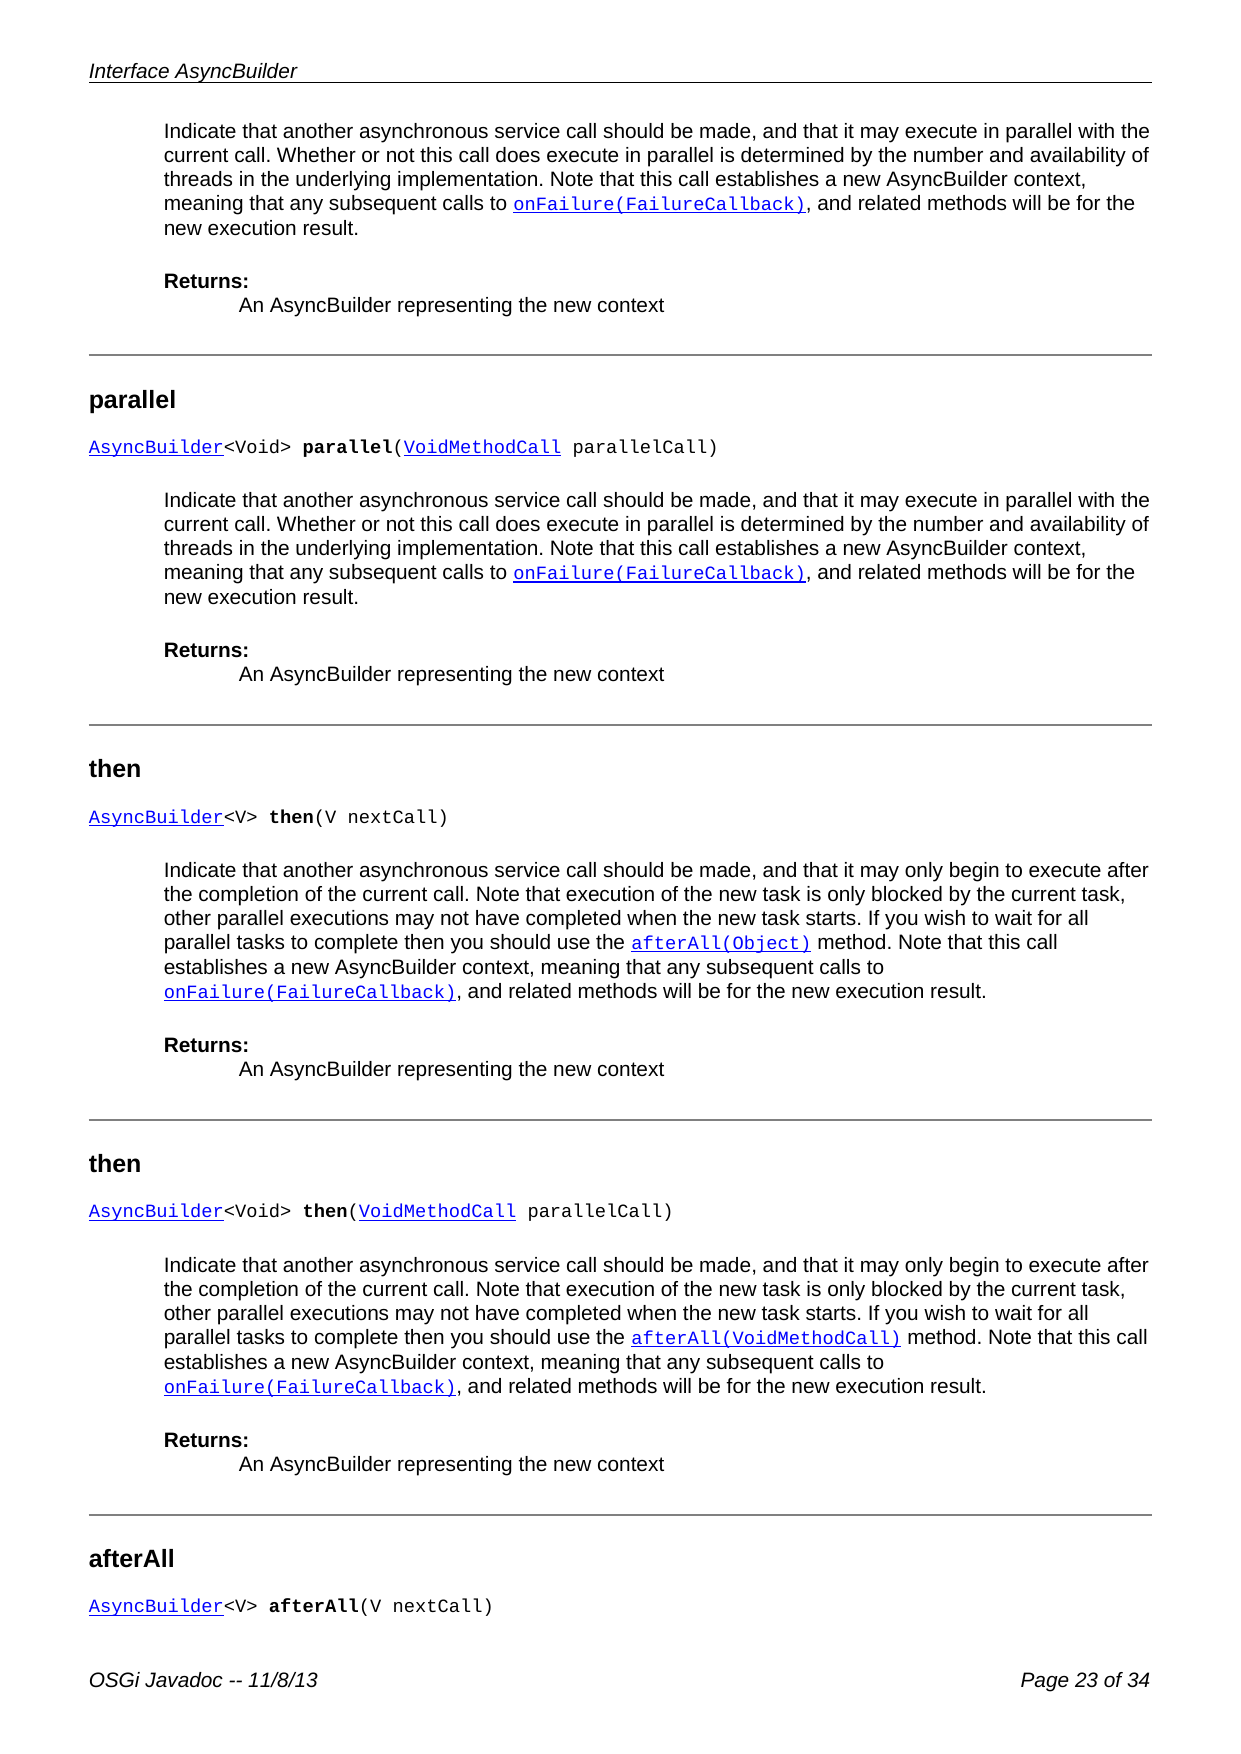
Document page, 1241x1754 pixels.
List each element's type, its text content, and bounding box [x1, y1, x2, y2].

text Indicate that another asynchronous service call should be made, and that it may only begin to execute after the completion of the current call. Note that execution of the new task is only blocked by the current task, other parallel executions may not have completed when the new task starts. If you wish to wait for all parallel tasks to complete then you should use the afterAll(VoidMethodCall) method. Note that this call establishes a new AsyncBuilder context, meaning that any subsequent calls to onFailure(FailureCallback), and related methods will be for the new execution result. [163, 1253, 1152, 1399]
subtitle then [88, 754, 1152, 783]
text Returns: [163, 1033, 1152, 1057]
text An AsyncBuilder representing the new context [238, 1452, 1152, 1476]
text Indicate that another asynchronous service call should be made, and that it may execute in parallel with the current call. Whether or not this call does execute in parallel is determined by the number and availability of threads in the underlying implementation. Note that this call establishes a new AsyncBuilder context, meaning that any subsequent calls to onFailure(FailureCallback), and related methods will be for the new execution result. [163, 488, 1152, 609]
text Returns: [163, 638, 1152, 662]
text AsyncBuilder<V> then(V nextCall) [88, 807, 1152, 829]
text An AsyncBuilder representing the new context [238, 662, 1152, 686]
text Indicate that another asynchronous service call should be made, and that it may execute in parallel with the current call. Whether or not this call does execute in parallel is determined by the number and availability of threads in the underlying implementation. Note that this call establishes a new AsyncBuilder context, meaning that any subsequent calls to onFailure(FailureCallback), and related methods will be for the new execution result. [163, 118, 1152, 239]
text Returns: [163, 1428, 1152, 1452]
text An AsyncBuilder representing the new context [238, 1057, 1152, 1081]
text AsyncBuilder<Void> then(VoidMethodCall parallelCall) [88, 1202, 1152, 1223]
text AsyncBuilder<Void> parallel(VoidMethodCall parallelCall) [88, 438, 1152, 459]
text Returns: [163, 269, 1152, 293]
text AsyncBuilder<V> afterAll(V nextCall) [88, 1597, 1152, 1618]
text An AsyncBuilder representing the new context [238, 293, 1152, 317]
subtitle afterAll [88, 1544, 1152, 1573]
subtitle parallel [88, 385, 1152, 413]
subtitle then [88, 1149, 1152, 1178]
text Indicate that another asynchronous service call should be made, and that it may only begin to execute after the completion of the current call. Note that execution of the new task is only blocked by the current task, other parallel executions may not have completed when the new task starts. If you wish to wait for all parallel tasks to complete then you should use the afterAll(Object) method. Note that this call establishes a new AsyncBuilder context, meaning that any subsequent calls to onFailure(FailureCallback), and related methods will be for the new execution result. [163, 858, 1152, 1004]
